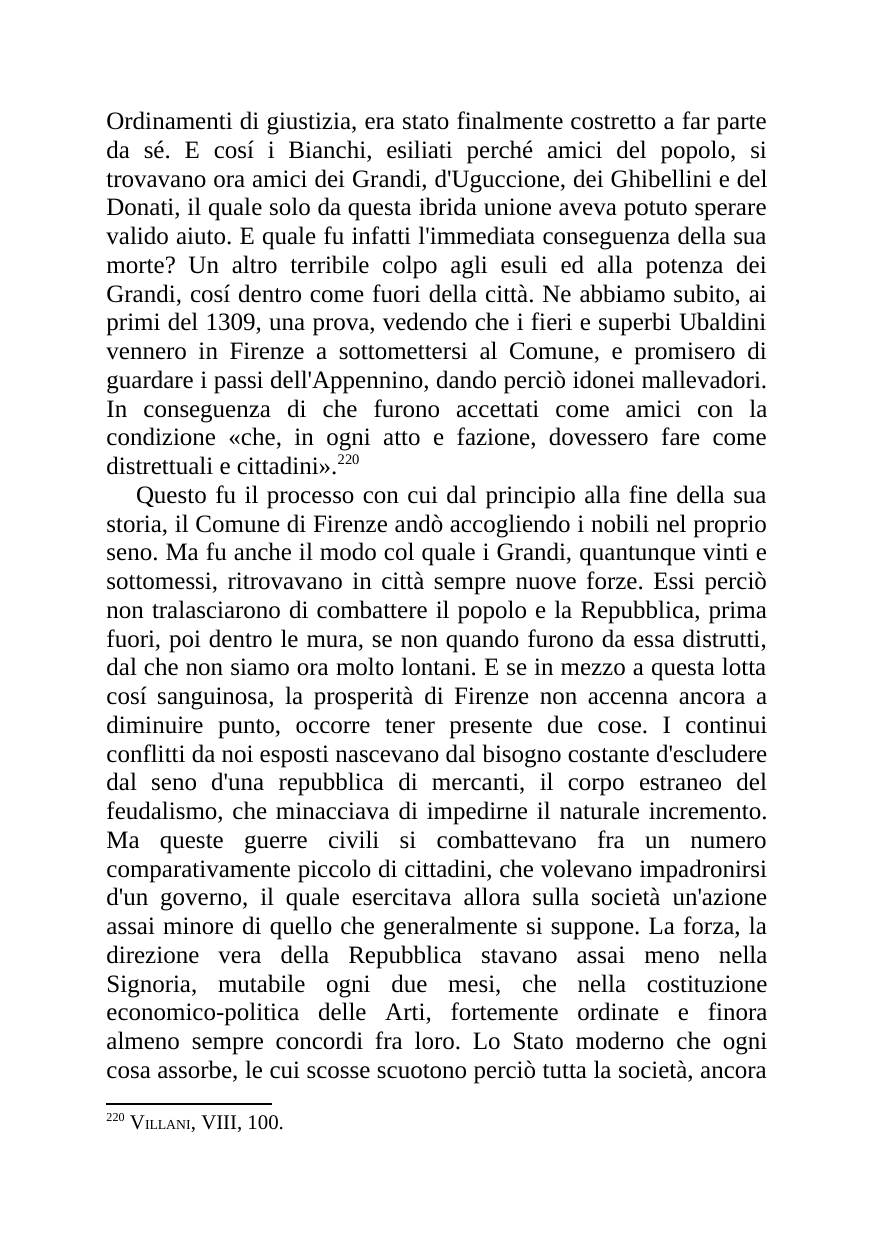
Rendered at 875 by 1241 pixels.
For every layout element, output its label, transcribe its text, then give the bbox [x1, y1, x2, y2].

text Ordinamenti di giustizia, era stato finalmente costretto a far parte da sé. E cosí i Bianchi, esiliati perché amici del popolo, si trovavano ora amici dei Grandi, d'Uguccione, dei Ghibellini e del Donati, il quale solo da questa ibrida unione aveva potuto sperare valido aiuto. E quale fu infatti l'immediata conseguenza della sua morte? Un altro terribile colpo agli esuli ed alla potenza dei Grandi, cosí dentro come fuori della città. Ne abbiamo subito, ai primi del 1309, una prova, vedendo che i fieri e superbi Ubaldini vennero in Firenze a sottomettersi al Comune, e promisero di guardare i passi dell'Appennino, dando perciò idonei mallevadori. In conseguenza di che furono accettati come amici con la condizione «che, in ogni atto e fazione, dovessero fare come distrettuali e cittadini». [106, 106, 768, 480]
text Questo fu il processo con cui dal principio alla fine della sua storia, il Comune di Firenze andò accogliendo i nobili nel proprio seno. Ma fu anche il modo col quale i Grandi, quantunque vinti e sottomessi, ritrovavano in città sempre nuove forze. Essi perciò non tralasciarono di combattere il popolo e la Repubblica, prima fuori, poi dentro le mura, se non quando furono da essa distrutti, dal che non siamo ora molto lontani. E se in mezzo a questa lotta cosí sanguinosa, la prosperità di Firenze non accenna ancora a diminuire punto, occorre tener presente due cose. I continui conflitti da noi esposti nascevano dal bisogno costante d'escludere dal seno d'una repubblica di mercanti, il corpo estraneo del feudalismo, che minacciava di impedirne il naturale incremento. Ma queste guerre civili si combattevano fra un numero comparativamente piccolo di cittadini, che volevano impadronirsi d'un governo, il quale esercitava allora sulla società un'azione assai minore di quello che generalmente si suppone. La forza, la direzione vera della Repubblica stavano assai meno nella Signoria, mutabile ogni due mesi, che nella costituzione economico-politica delle Arti, fortemente ordinate e finora almeno sempre concordi fra loro. Lo Stato moderno che ogni cosa assorbe, le cui scosse scuotono perciò tutta la società, ancora [106, 480, 768, 1084]
text Villani, VIII, 100. [106, 1110, 768, 1134]
